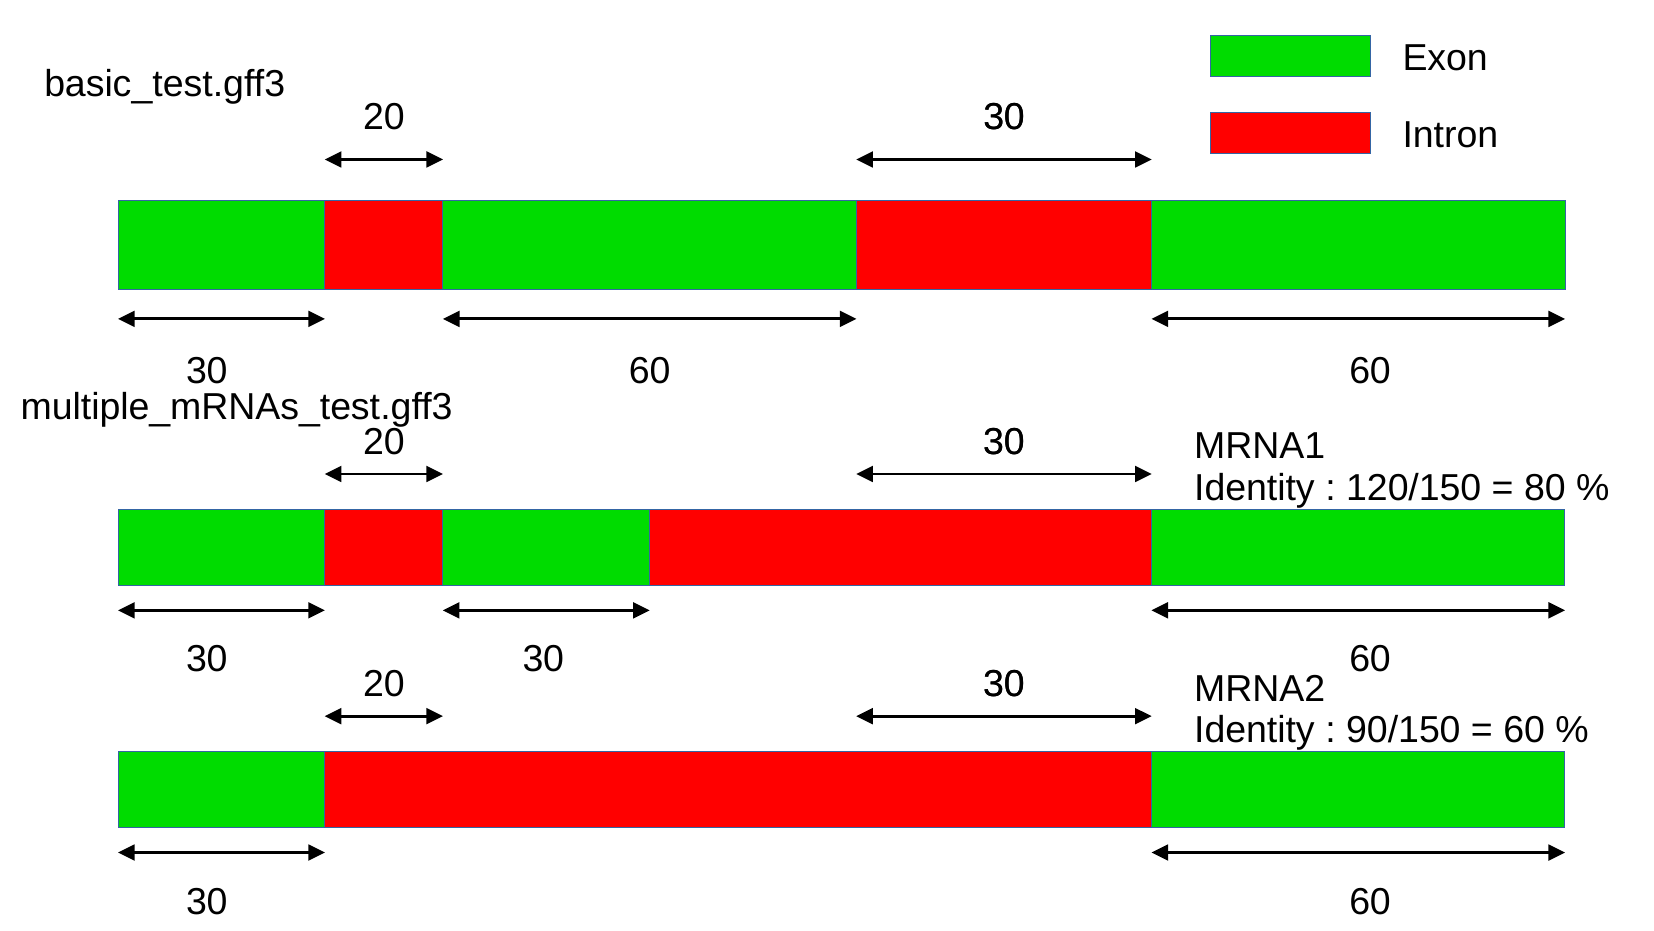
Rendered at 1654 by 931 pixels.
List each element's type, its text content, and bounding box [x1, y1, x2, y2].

text_box 30 [915, 88, 1093, 146]
text_box 30 [118, 342, 296, 400]
text_box 20 [295, 655, 473, 713]
text_box Exon [1387, 29, 1536, 87]
text_box basic_test.gff3 [29, 55, 473, 113]
text_box 20 [295, 88, 473, 146]
text_box 60 [561, 342, 739, 400]
text_box MRNA1 Identity : 120/150 = 80 % [1179, 417, 1646, 517]
text_box [118, 200, 1566, 290]
text_box 60 [1281, 342, 1459, 400]
text_box 60 [1281, 872, 1459, 930]
text_box 20 [295, 413, 473, 471]
text_box 60 [1281, 630, 1459, 659]
text_box 30 [454, 630, 632, 688]
text_box [118, 509, 1565, 586]
text_box 30 [118, 630, 296, 688]
text_box [118, 751, 1565, 828]
text_box 30 [118, 872, 296, 930]
text_box MRNA2 Identity : 90/150 = 60 % [1179, 659, 1646, 759]
text_box [1210, 112, 1371, 154]
text_box 30 [915, 413, 1093, 471]
text_box 30 [915, 655, 1093, 713]
text_box multiple_mRNAs_test.gff3 [5, 377, 479, 477]
text_box Intron [1387, 106, 1536, 164]
text_box [1210, 35, 1371, 77]
